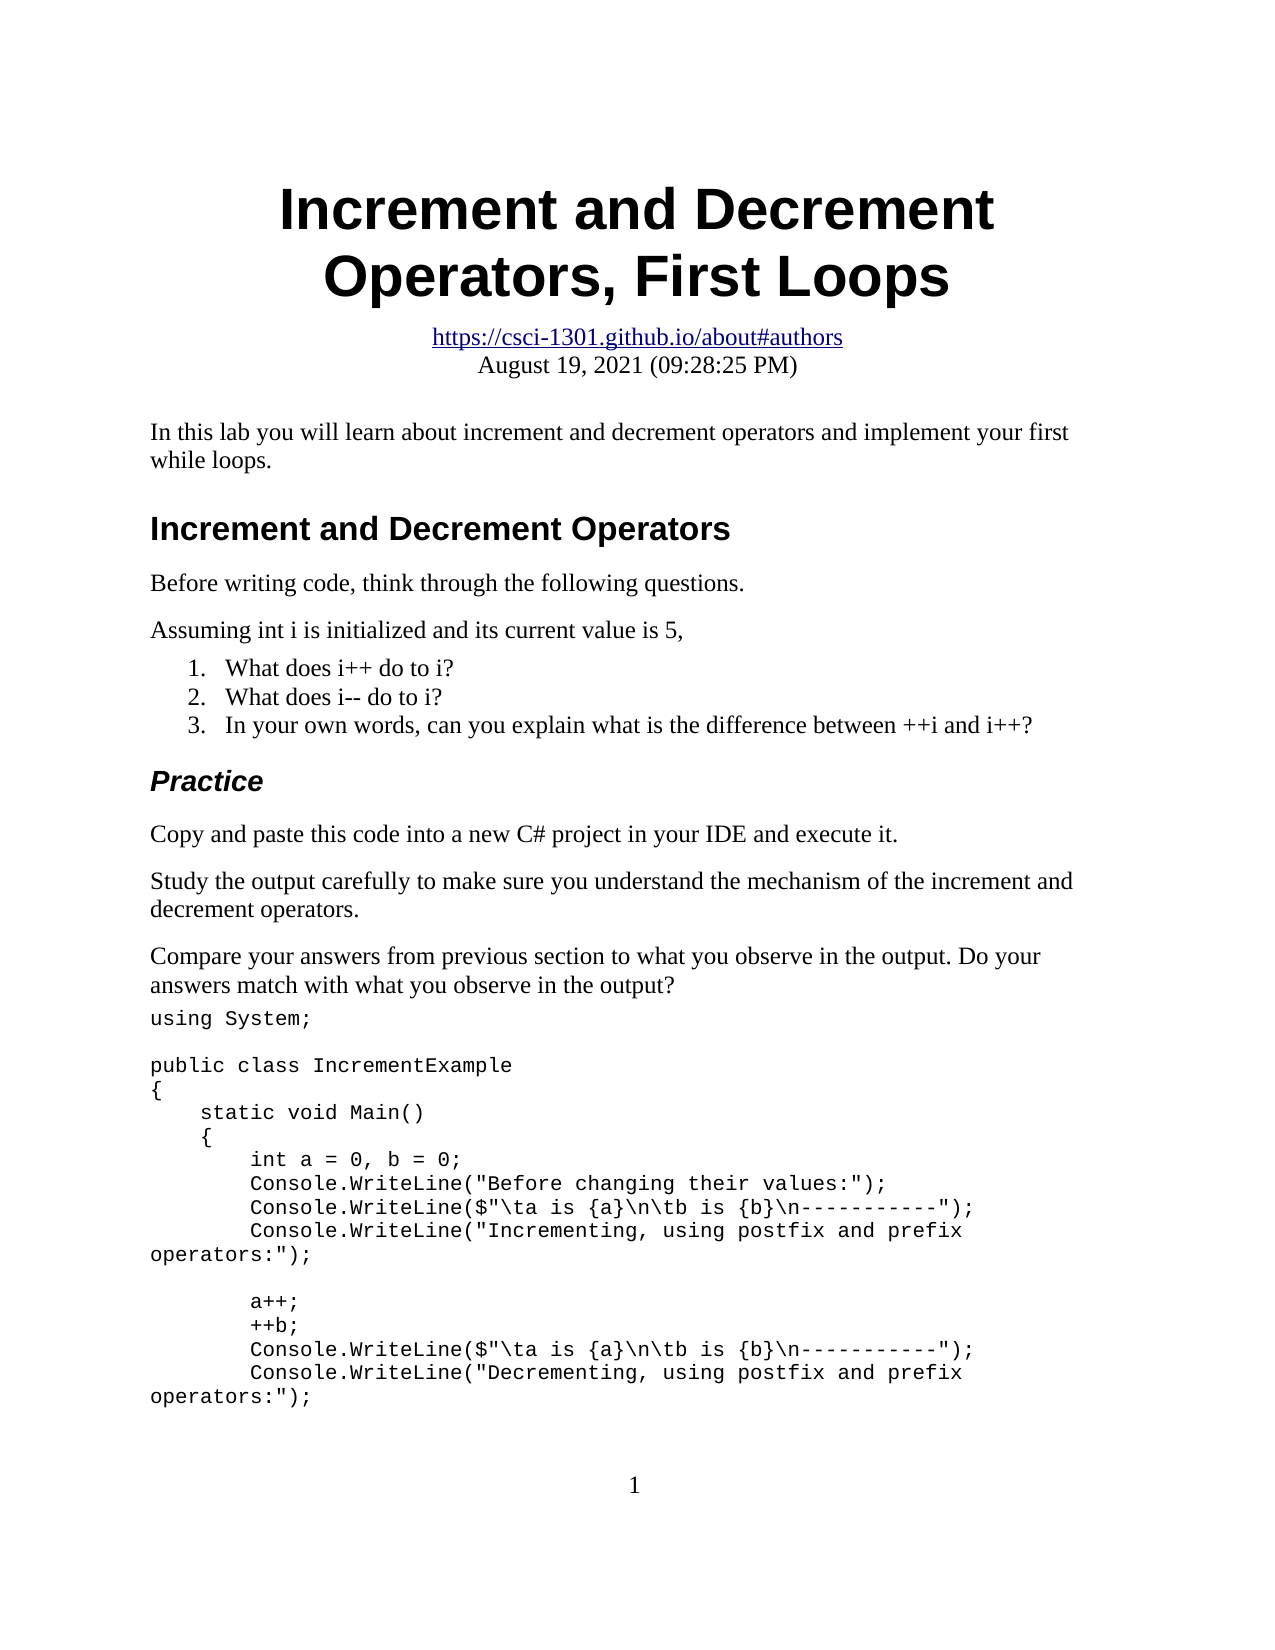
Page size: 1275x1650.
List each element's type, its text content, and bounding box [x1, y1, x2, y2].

text int a = 0, b = 0; [150, 1149, 1125, 1173]
text a++; [150, 1291, 1125, 1315]
subtitle Increment and Decrement Operators [150, 508, 1125, 547]
text Console.WriteLine($"\ta is {a}\n\tb is {b}\n-----------"); [150, 1197, 1125, 1220]
list In your own words, can you explain what is the difference between ++i and i++? [187, 710, 1125, 739]
text Assuming int i is initialized and its current value is 5, [150, 615, 1125, 644]
text In this lab you will learn about increment and decrement operators and implement your first while loops. [150, 417, 1125, 474]
text Before writing code, think through the following questions. [150, 568, 1125, 597]
text Console.WriteLine("Decrementing, using postfix and prefix operators:"); [150, 1362, 1125, 1409]
text static void Main() [150, 1102, 1125, 1126]
text Console.WriteLine($"\ta is {a}\n\tb is {b}\n-----------"); [150, 1339, 1125, 1362]
text Study the output carefully to make sure you understand the mechanism of the increment and decrement operators. [150, 866, 1125, 923]
title Increment and Decrement Operators, First Loops [150, 175, 1125, 309]
list What does i++ do to i? [187, 653, 1125, 682]
text public class IncrementExample [150, 1055, 1125, 1078]
text August 19, 2021 (09:28:25 PM) [150, 350, 1125, 379]
text Copy and paste this code into a new C# project in your IDE and execute it. [150, 819, 1125, 848]
list What does i-- do to i? [187, 682, 1125, 710]
text Console.WriteLine("Before changing their values:"); [150, 1173, 1125, 1197]
text { [150, 1078, 1125, 1102]
text ++b; [150, 1315, 1125, 1339]
text Compare your answers from previous section to what you observe in the output. Do your answers match with what you observe in the output? [150, 941, 1125, 999]
subtitle Practice [150, 764, 1125, 798]
text Console.WriteLine("Incrementing, using postfix and prefix operators:"); [150, 1220, 1125, 1268]
text { [150, 1126, 1125, 1149]
text using System; [150, 1008, 1125, 1031]
text https://csci-1301.github.io/about#authors [150, 322, 1125, 350]
